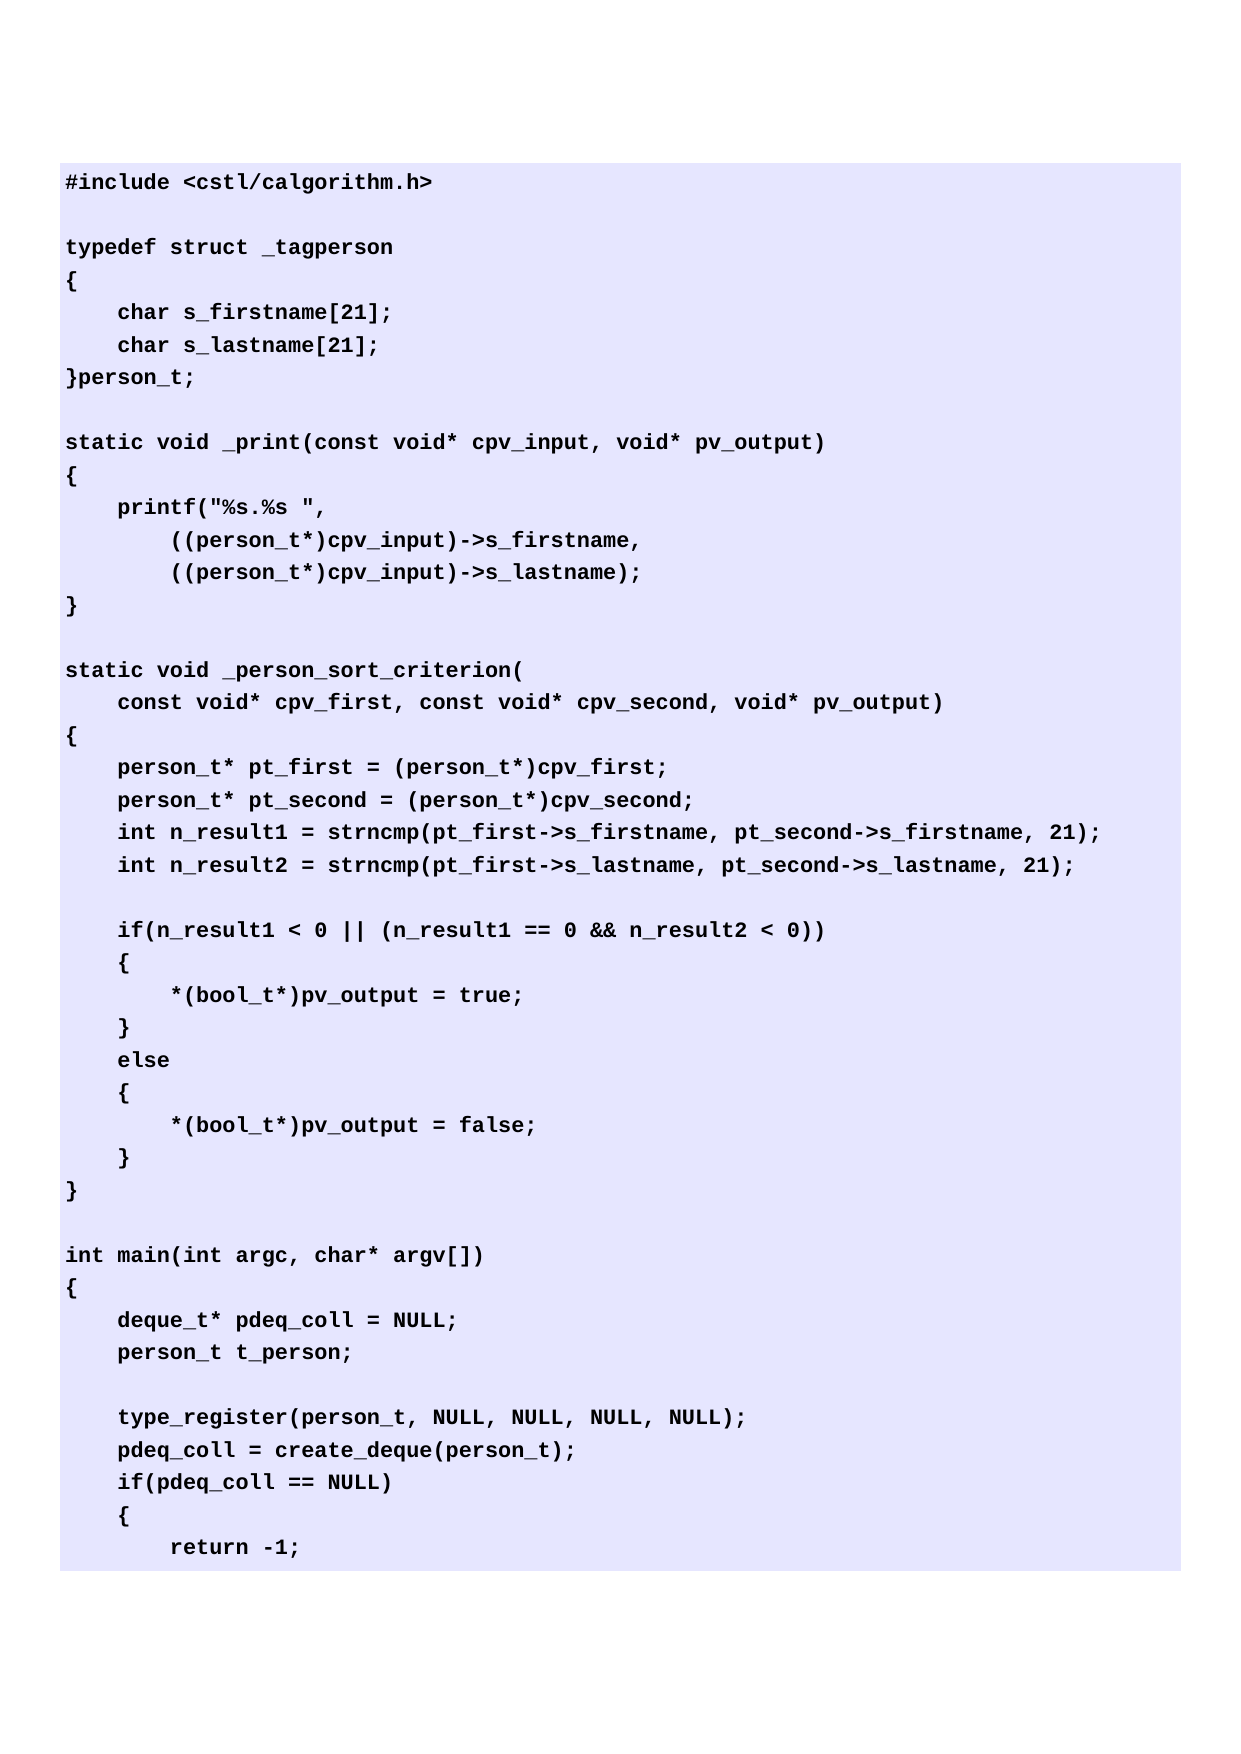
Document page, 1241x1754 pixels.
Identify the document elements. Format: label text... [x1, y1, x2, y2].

table_header #include <cstl/calgorithm.h> typedef struct _tagperson { char s_firstname[21]; char s_lastname[21]; }person_t; static void _print(const void* cpv_input, void* pv_output) { printf("%s.%s ", ((person_t*)cpv_input)->s_firstname, ((person_t*)cpv_input)->s_lastname); } static void _person_sort_criterion( const void* cpv_first, const void* cpv_second, void* pv_output) { person_t* pt_first = (person_t*)cpv_first; person_t* pt_second = (person_t*)cpv_second; int n_result1 = strncmp(pt_first->s_firstname, pt_second->s_firstname, 21); int n_result2 = strncmp(pt_first->s_lastname, pt_second->s_lastname, 21); if(n_result1 < 0 || (n_result1 == 0 && n_result2 < 0)) { *(bool_t*)pv_output = true; } else { *(bool_t*)pv_output = false; } } int main(int argc, char* argv[]) { deque_t* pdeq_coll = NULL; person_t t_person; type_register(person_t, NULL, NULL, NULL, NULL); pdeq_coll = create_deque(person_t); if(pdeq_coll == NULL) { return -1; [60, 163, 1181, 1571]
